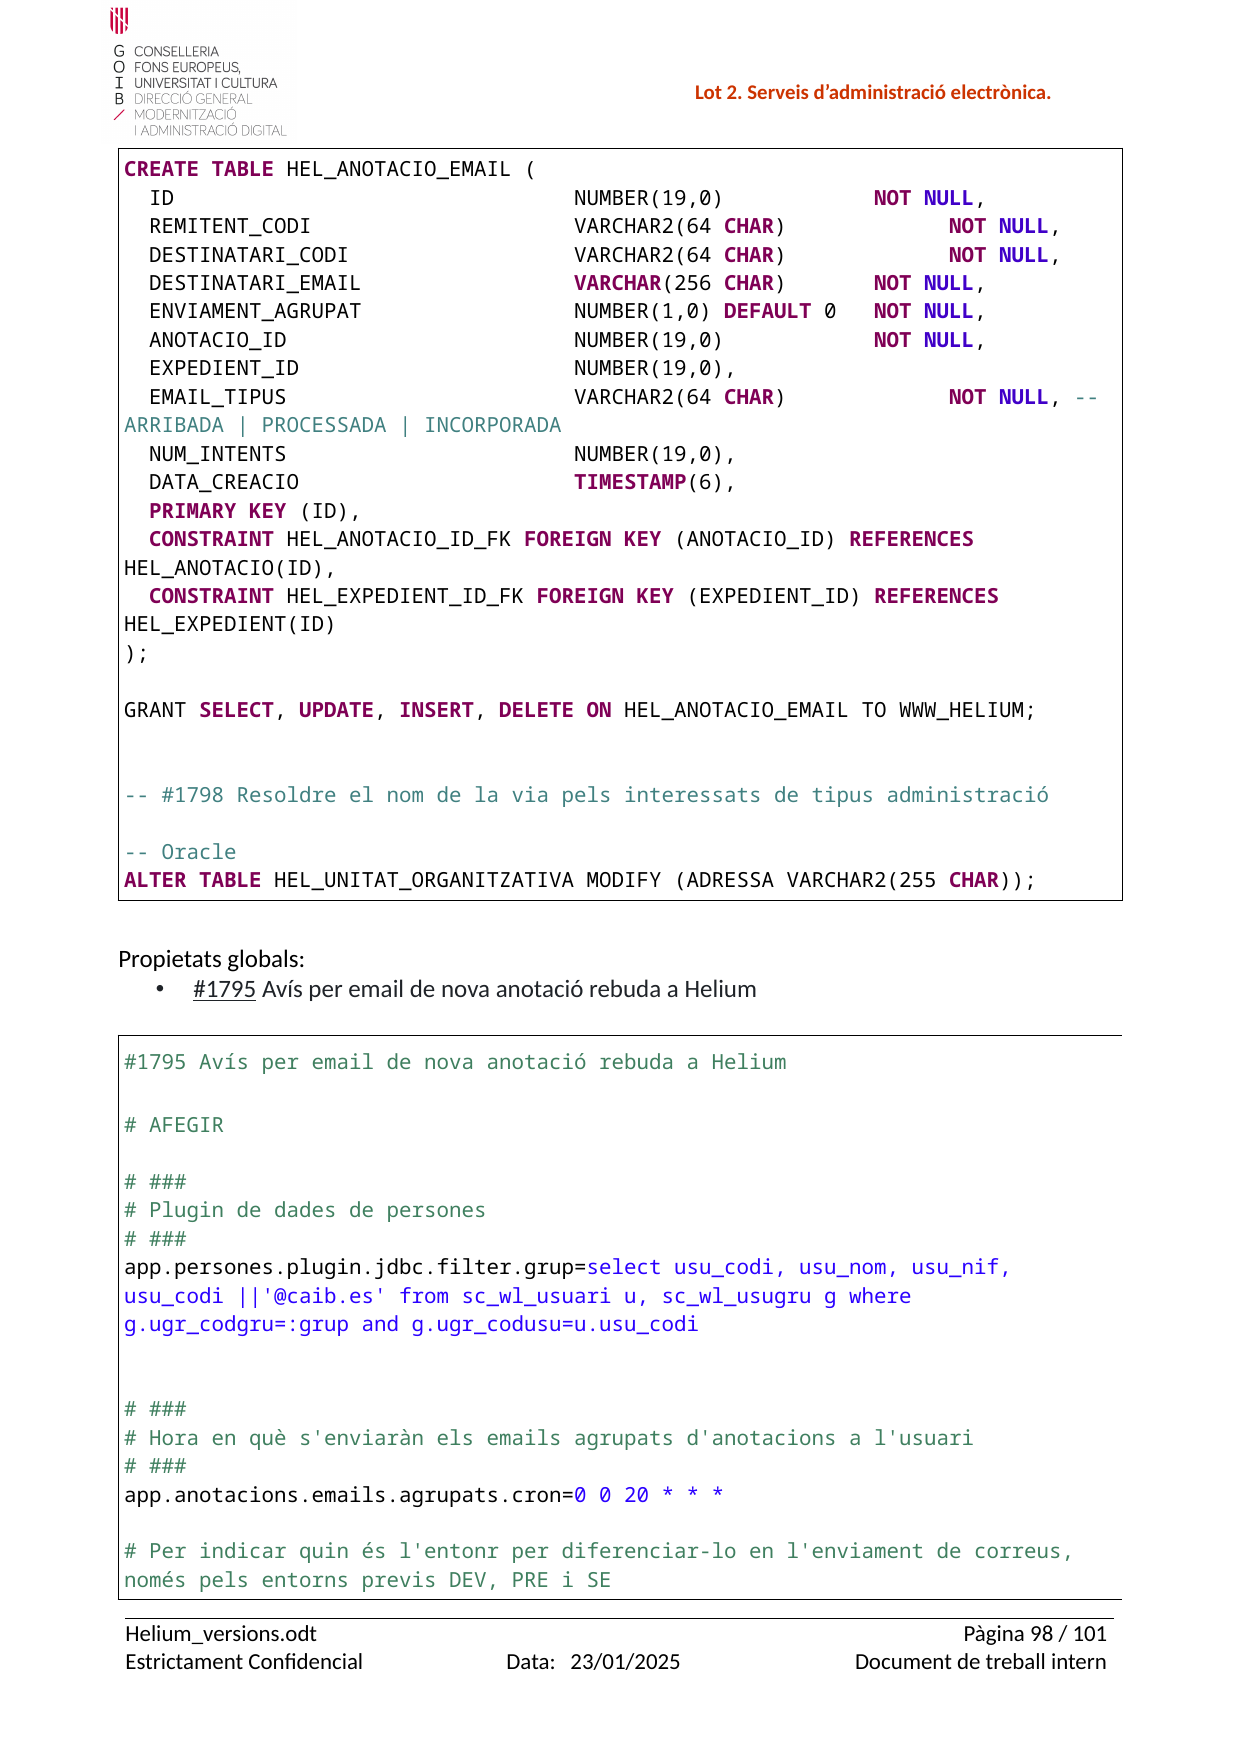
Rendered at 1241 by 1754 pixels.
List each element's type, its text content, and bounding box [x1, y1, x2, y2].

picture [100, 0, 297, 144]
list #1795 Avís per email de nova anotació rebuda a Helium [156, 973, 1122, 1004]
table_header CREATE TABLE HEL_ANOTACIO_EMAIL ( ID NUMBER(19,0) NOT NULL, REMITENT_CODI VARCHAR2(64 CHAR) NOT NULL, DESTINATARI_CODI VARCHAR2(64 CHAR) NOT NULL, DESTINATARI_EMAIL VARCHAR(256 CHAR) NOT NULL, ENVIAMENT_AGRUPAT NUMBER(1,0) DEFAULT 0 NOT NULL, ANOTACIO_ID NUMBER(19,0) NOT NULL, EXPEDIENT_ID NUMBER(19,0), EMAIL_TIPUS VARCHAR2(64 CHAR) NOT NULL, --ARRIBADA | PROCESSADA | INCORPORADA NUM_INTENTS NUMBER(19,0), DATA_CREACIO TIMESTAMP(6), PRIMARY KEY (ID), CONSTRAINT HEL_ANOTACIO_ID_FK FOREIGN KEY (ANOTACIO_ID) REFERENCES HEL_ANOTACIO(ID), CONSTRAINT HEL_EXPEDIENT_ID_FK FOREIGN KEY (EXPEDIENT_ID) REFERENCES HEL_EXPEDIENT(ID) ); GRANT SELECT, UPDATE, INSERT, DELETE ON HEL_ANOTACIO_EMAIL TO WWW_HELIUM; -- #1798 Resoldre el nom de la via pels interessats de tipus administració -- Oracle ALTER TABLE HEL_UNITAT_ORGANITZATIVA MODIFY (ADRESSA VARCHAR2(255 CHAR)); [119, 149, 1122, 899]
text Propietats globals: [118, 943, 1122, 973]
table_header #1795 Avís per email de nova anotació rebuda a Helium # AFEGIR # ### # Plugin de dades de persones # ### app.persones.plugin.jdbc.filter.grup=select usu_codi, usu_nom, usu_nif, usu_codi ||'@caib.es' from sc_wl_usuari u, sc_wl_usugru g where g.ugr_codgru=:grup and g.ugr_codusu=u.usu_codi # ### # Hora en què s'enviaràn els emails agrupats d'anotacions a l'usuari # ### app.anotacions.emails.agrupats.cron=0 0 20 * * * # Per indicar quin és l'entonr per diferenciar-lo en l'enviament de correus, només pels entorns previs DEV, PRE i SE [119, 1036, 1122, 1599]
